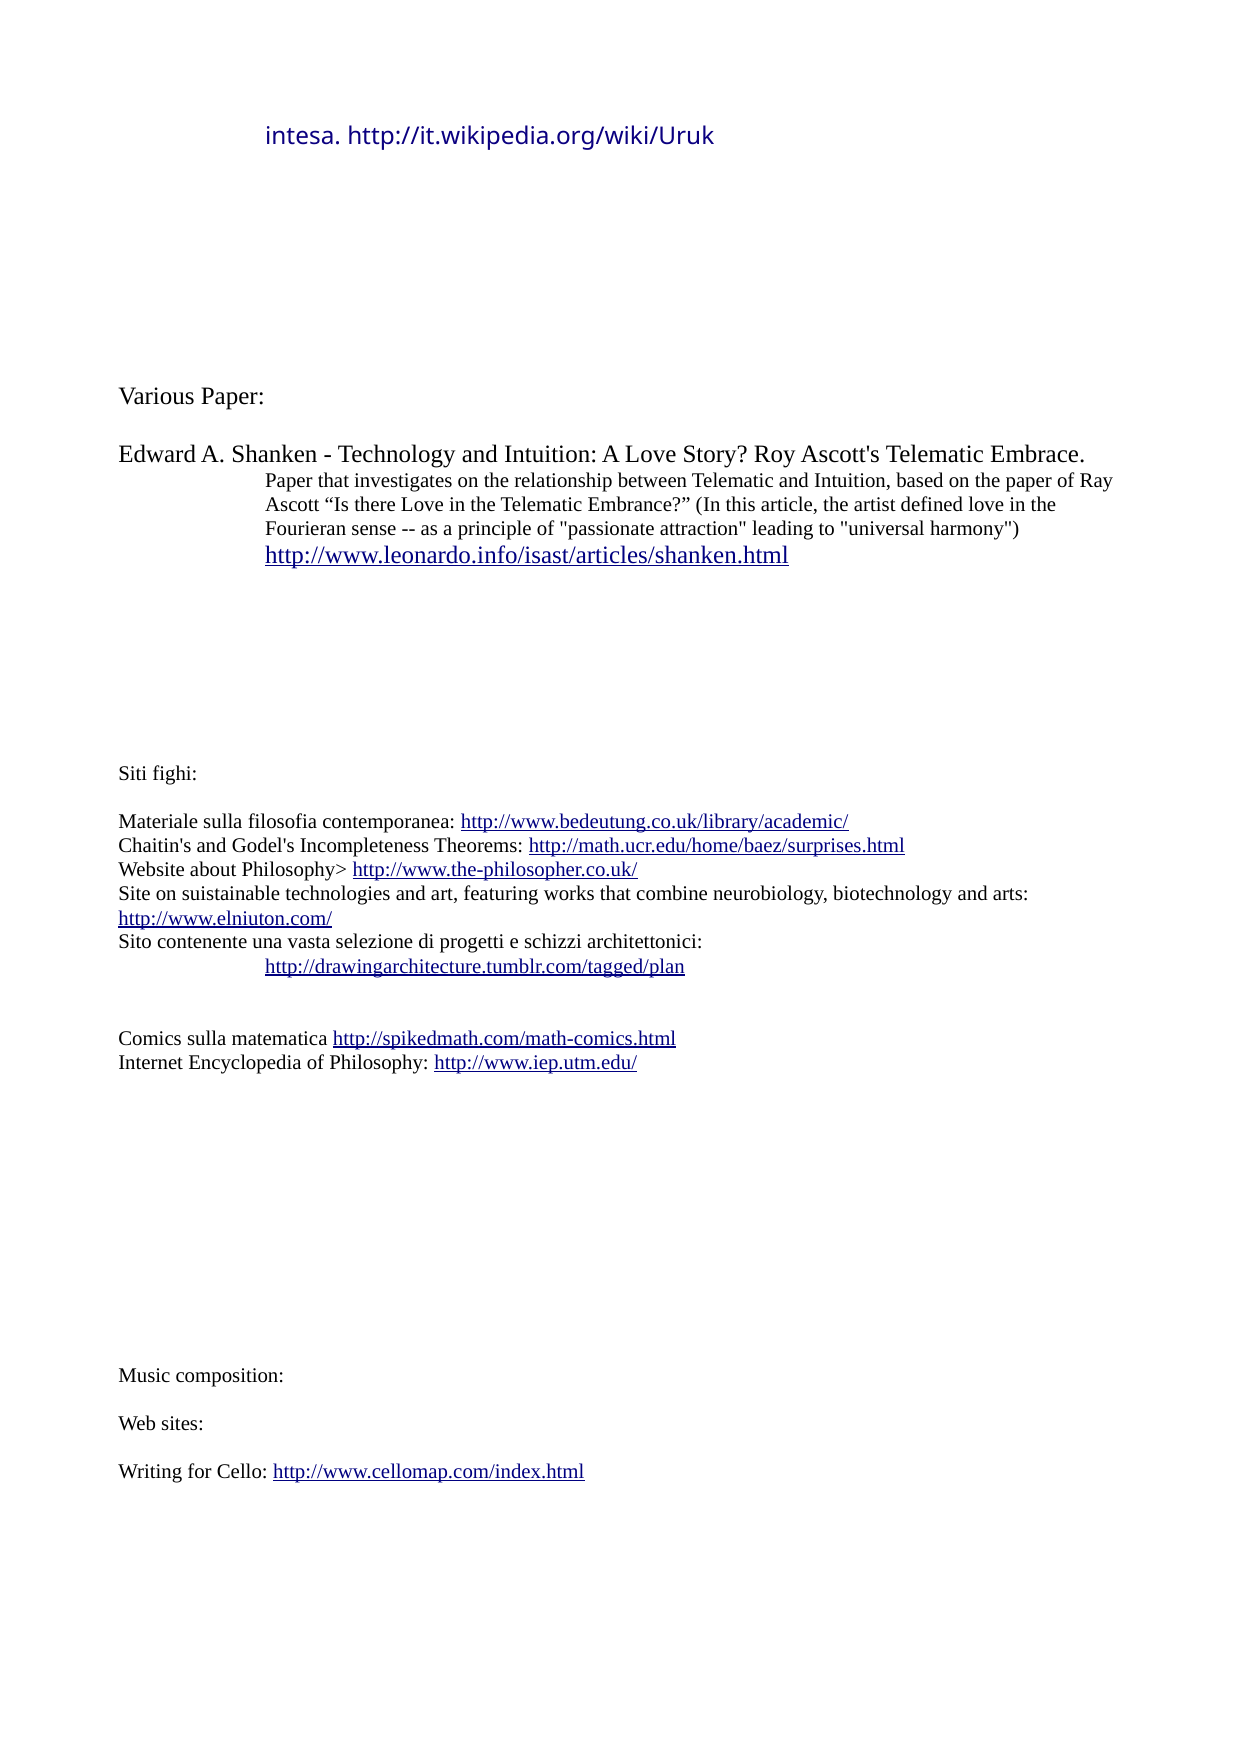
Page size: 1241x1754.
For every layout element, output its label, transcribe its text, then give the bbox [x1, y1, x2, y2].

text Edward A. Shanken - Technology and Intuition: A Love Story? Roy Ascott's Telematic Embrace. Paper that investigates on the relationship between Telematic and Intuition, based on the paper of Ray Ascott “Is there Love in the Telematic Embrance?” (In this article, the artist defined love in the Fourieran sense -- as a principle of "passionate attraction" leading to "universal harmony") http://www.leonardo.info/isast/articles/shanken.html [118, 439, 1122, 568]
text Sito contenente una vasta selezione di progetti e schizzi architettonici: http://drawingarchitecture.tumblr.com/tagged/plan [118, 929, 1122, 978]
text Chaitin's and Godel's Incompleteness Theorems: http://math.ucr.edu/home/baez/surprises.html [118, 833, 1122, 857]
text Materiale sulla filosofia contemporanea: http://www.bedeutung.co.uk/library/academic/ [118, 809, 1122, 833]
text Site on suistainable technologies and art, featuring works that combine neurobiology, biotechnology and arts: http://www.elniuton.com/ [118, 881, 1122, 929]
text Siti fighi: [118, 761, 1122, 785]
text Music composition: [118, 1363, 1122, 1387]
text Comics sulla matematica http://spikedmath.com/math-comics.html [118, 1026, 1122, 1050]
text intesa. http://it.wikipedia.org/wiki/Uruk [118, 118, 1122, 151]
text Website about Philosophy> http://www.the-philosopher.co.uk/ [118, 857, 1122, 881]
text Internet Encyclopedia of Philosophy: http://www.iep.utm.edu/ [118, 1050, 1122, 1074]
text Web sites: [118, 1411, 1122, 1435]
text Various Paper: [118, 381, 1122, 410]
text Writing for Cello: http://www.cellomap.com/index.html [118, 1459, 1122, 1483]
